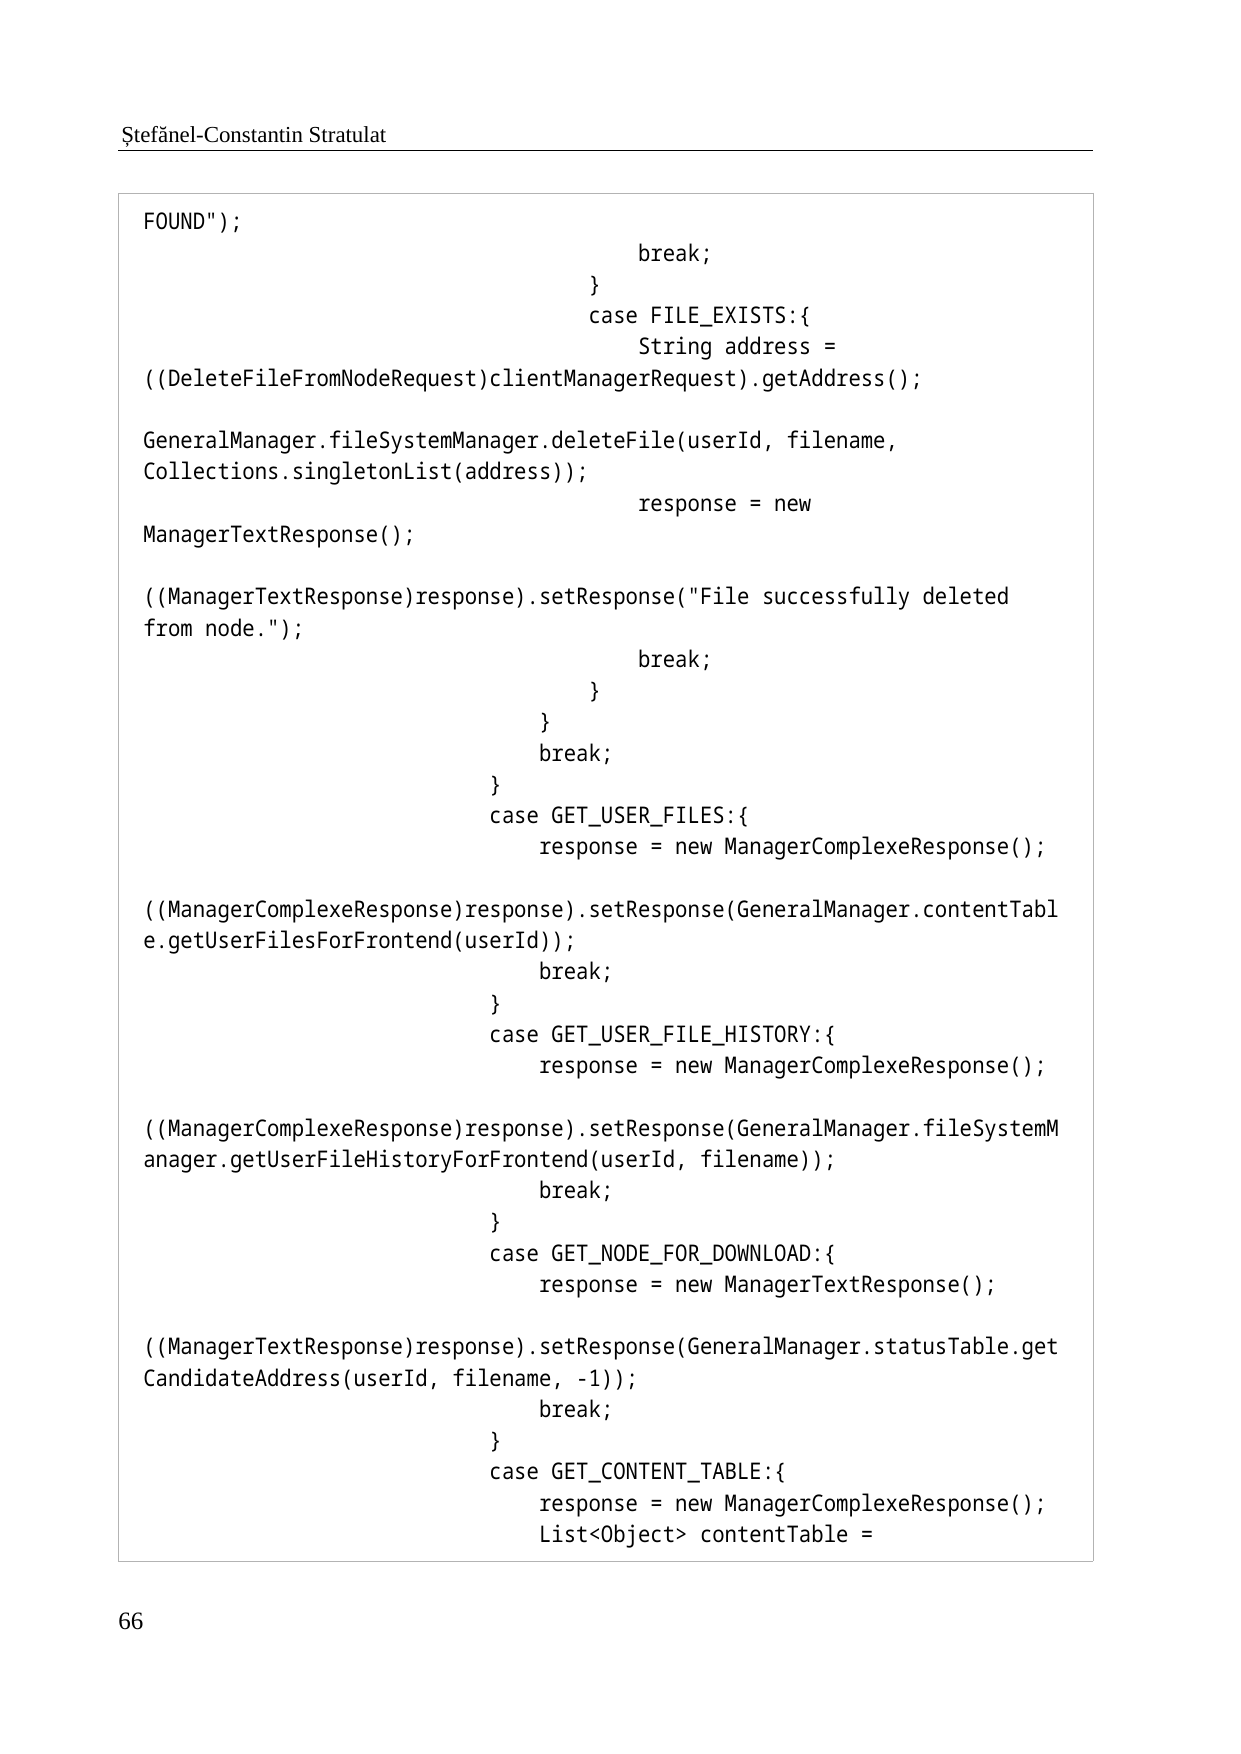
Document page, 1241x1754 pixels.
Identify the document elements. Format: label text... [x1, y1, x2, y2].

text response = new ManagerComplexeResponse(); [119, 1036, 1093, 1068]
text String address = ((DeleteFileFromNodeRequest)clientManagerRequest).getAddress(); [119, 318, 1093, 380]
text List<Object> contentTable = [119, 1505, 1093, 1561]
text GeneralManager.fileSystemManager.deleteFile(userId, filename, Collections.singletonList(address)); [119, 380, 1093, 474]
text } [119, 755, 1093, 786]
text response = new ManagerTextResponse(); [119, 1255, 1093, 1286]
text response = new ManagerComplexeResponse(); [119, 818, 1093, 849]
text ((ManagerTextResponse)response).setResponse("File successfully deleted from node."); [119, 536, 1093, 630]
text } [119, 974, 1093, 1005]
text case GET_CONTENT_TABLE:{ [119, 1443, 1093, 1474]
text response = new ManagerTextResponse(); [119, 474, 1093, 536]
text } [119, 661, 1093, 693]
text FOUND"); [119, 194, 1093, 224]
text break; [119, 724, 1093, 755]
text case GET_USER_FILE_HISTORY:{ [119, 1005, 1093, 1036]
text break; [119, 224, 1093, 255]
text break; [119, 1161, 1093, 1193]
text } [119, 255, 1093, 286]
text } [119, 693, 1093, 724]
text ((ManagerComplexeResponse)response).setResponse(GeneralManager.fileSystemManager.getUserFileHistoryForFrontend(userId, filename)); [119, 1068, 1093, 1161]
text case FILE_EXISTS:{ [119, 286, 1093, 318]
text case GET_USER_FILES:{ [119, 786, 1093, 818]
text break; [119, 943, 1093, 974]
text break; [119, 1380, 1093, 1411]
text case GET_NODE_FOR_DOWNLOAD:{ [119, 1224, 1093, 1255]
text response = new ManagerComplexeResponse(); [119, 1474, 1093, 1505]
text ((ManagerTextResponse)response).setResponse(GeneralManager.statusTable.getCandidateAddress(userId, filename, -1)); [119, 1286, 1093, 1380]
text break; [119, 630, 1093, 661]
text } [119, 1411, 1093, 1443]
text ((ManagerComplexeResponse)response).setResponse(GeneralManager.contentTable.getUserFilesForFrontend(userId)); [119, 849, 1093, 943]
text } [119, 1193, 1093, 1224]
